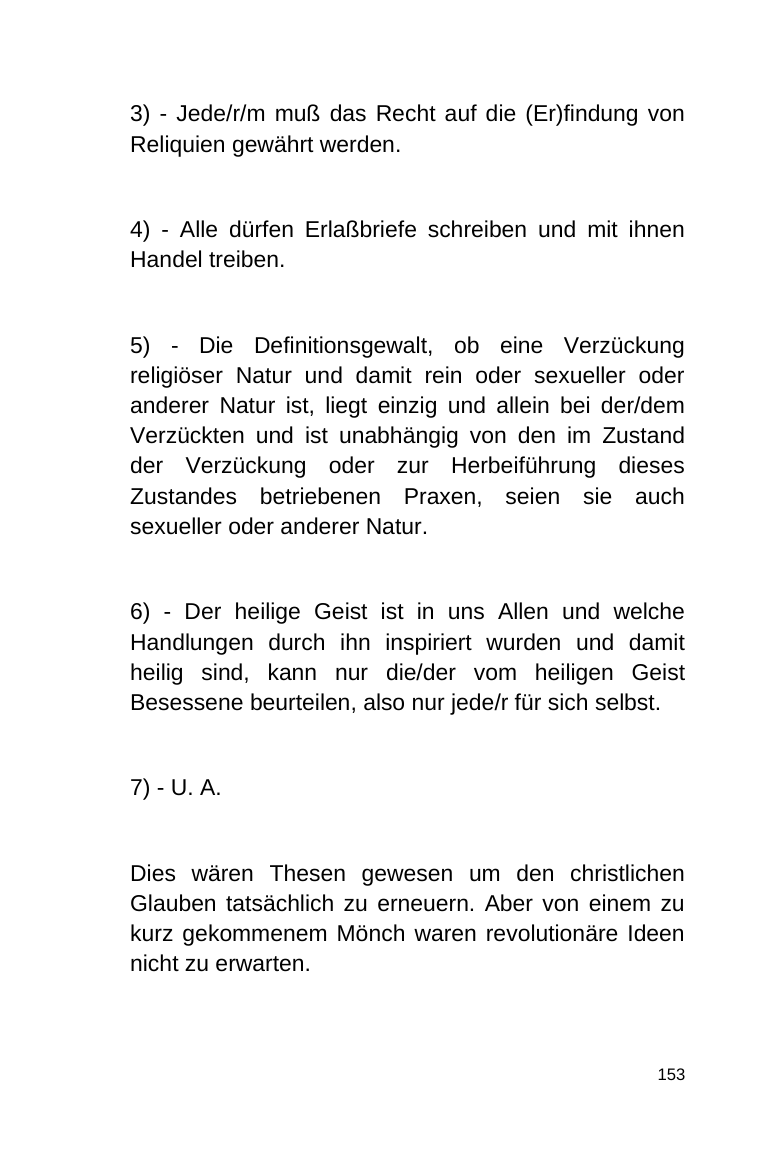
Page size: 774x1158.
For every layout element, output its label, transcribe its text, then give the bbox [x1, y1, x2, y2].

text 6) - Der heilige Geist ist in uns Allen und welche Handlungen durch ihn inspiriert wurden und damit heilig sind, kann nur die/der vom heiligen Geist Besessene beurteilen, also nur jede/r für sich selbst. [130, 598, 685, 715]
text 4) - Alle dürfen Erlaßbriefe schreiben und mit ihnen Handel treiben. [130, 216, 685, 273]
text 3) - Jede/r/m muß das Recht auf die (Er)findung von Reliquien gewährt werden. [130, 100, 685, 157]
text 5) - Die Definitionsgewalt, ob eine Verzückung religiöser Natur und damit rein oder sexueller oder anderer Natur ist, liegt einzig und allein bei der/dem Verzückten und ist unabhängig von den im Zustand der Verzückung oder zur Herbeiführung dieses Zustandes betriebenen Praxen, seien sie auch sexueller oder anderer Natur. [130, 332, 685, 539]
text 7) - U. A. [130, 774, 685, 801]
text Dies wären Thesen gewesen um den christlichen Glauben tatsächlich zu erneuern. Aber von einem zu kurz gekommenem Mönch waren revolutionäre Ideen nicht zu erwarten. [130, 860, 685, 977]
